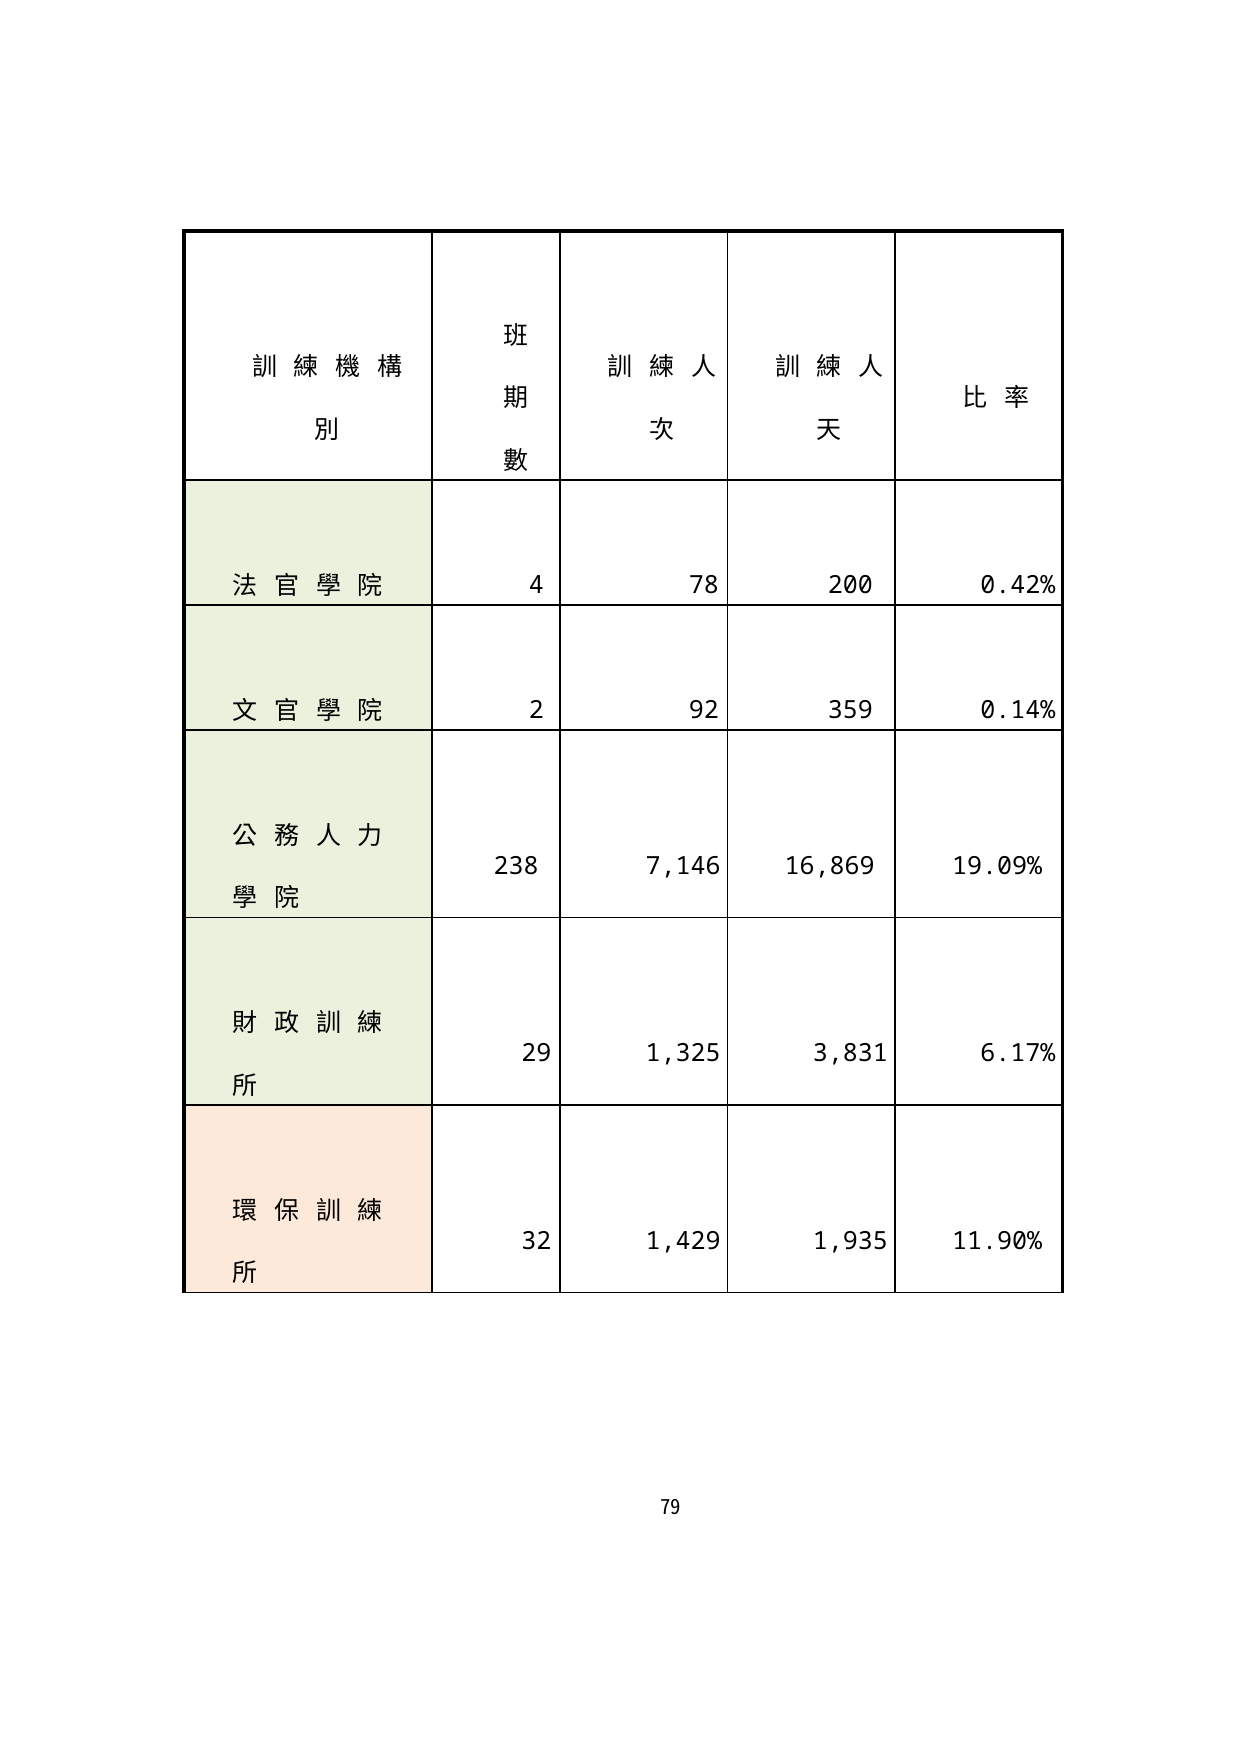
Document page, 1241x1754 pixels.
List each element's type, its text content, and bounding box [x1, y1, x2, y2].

table_cell 359 [728, 606, 894, 729]
table_cell 6.17% [896, 918, 1061, 1104]
table_cell 1,429 [561, 1106, 727, 1292]
table_cell 2 [433, 606, 559, 729]
table_cell 4 [433, 481, 559, 604]
table_cell 200 [728, 481, 894, 604]
table_header 訓練人天 [728, 233, 894, 479]
table_cell 3,831 [728, 918, 894, 1104]
table_header 訓練機構別 [186, 233, 431, 479]
table_cell 公務人力學院 [186, 731, 431, 917]
table_cell 238 [433, 731, 559, 917]
table_cell 7,146 [561, 731, 727, 917]
table_cell 法官學院 [186, 481, 431, 604]
table_cell 11.90% [896, 1106, 1061, 1292]
table_cell 0.42% [896, 481, 1061, 604]
table_cell 0.14% [896, 606, 1061, 729]
table_cell 1,325 [561, 918, 727, 1104]
table_cell 29 [433, 918, 559, 1104]
table_cell 16,869 [728, 731, 894, 917]
table_cell 環保訓練所 [186, 1106, 431, 1292]
table_header 比率 [896, 233, 1061, 479]
table_header 班期數 [433, 233, 559, 479]
table_cell 19.09% [896, 731, 1061, 917]
table_cell 32 [433, 1106, 559, 1292]
table_header 訓練人次 [561, 233, 727, 479]
table_cell 92 [561, 606, 727, 729]
table_cell 文官學院 [186, 606, 431, 729]
table_cell 1,935 [728, 1106, 894, 1292]
table_cell 78 [561, 481, 727, 604]
table_cell 財政訓練所 [186, 918, 431, 1104]
